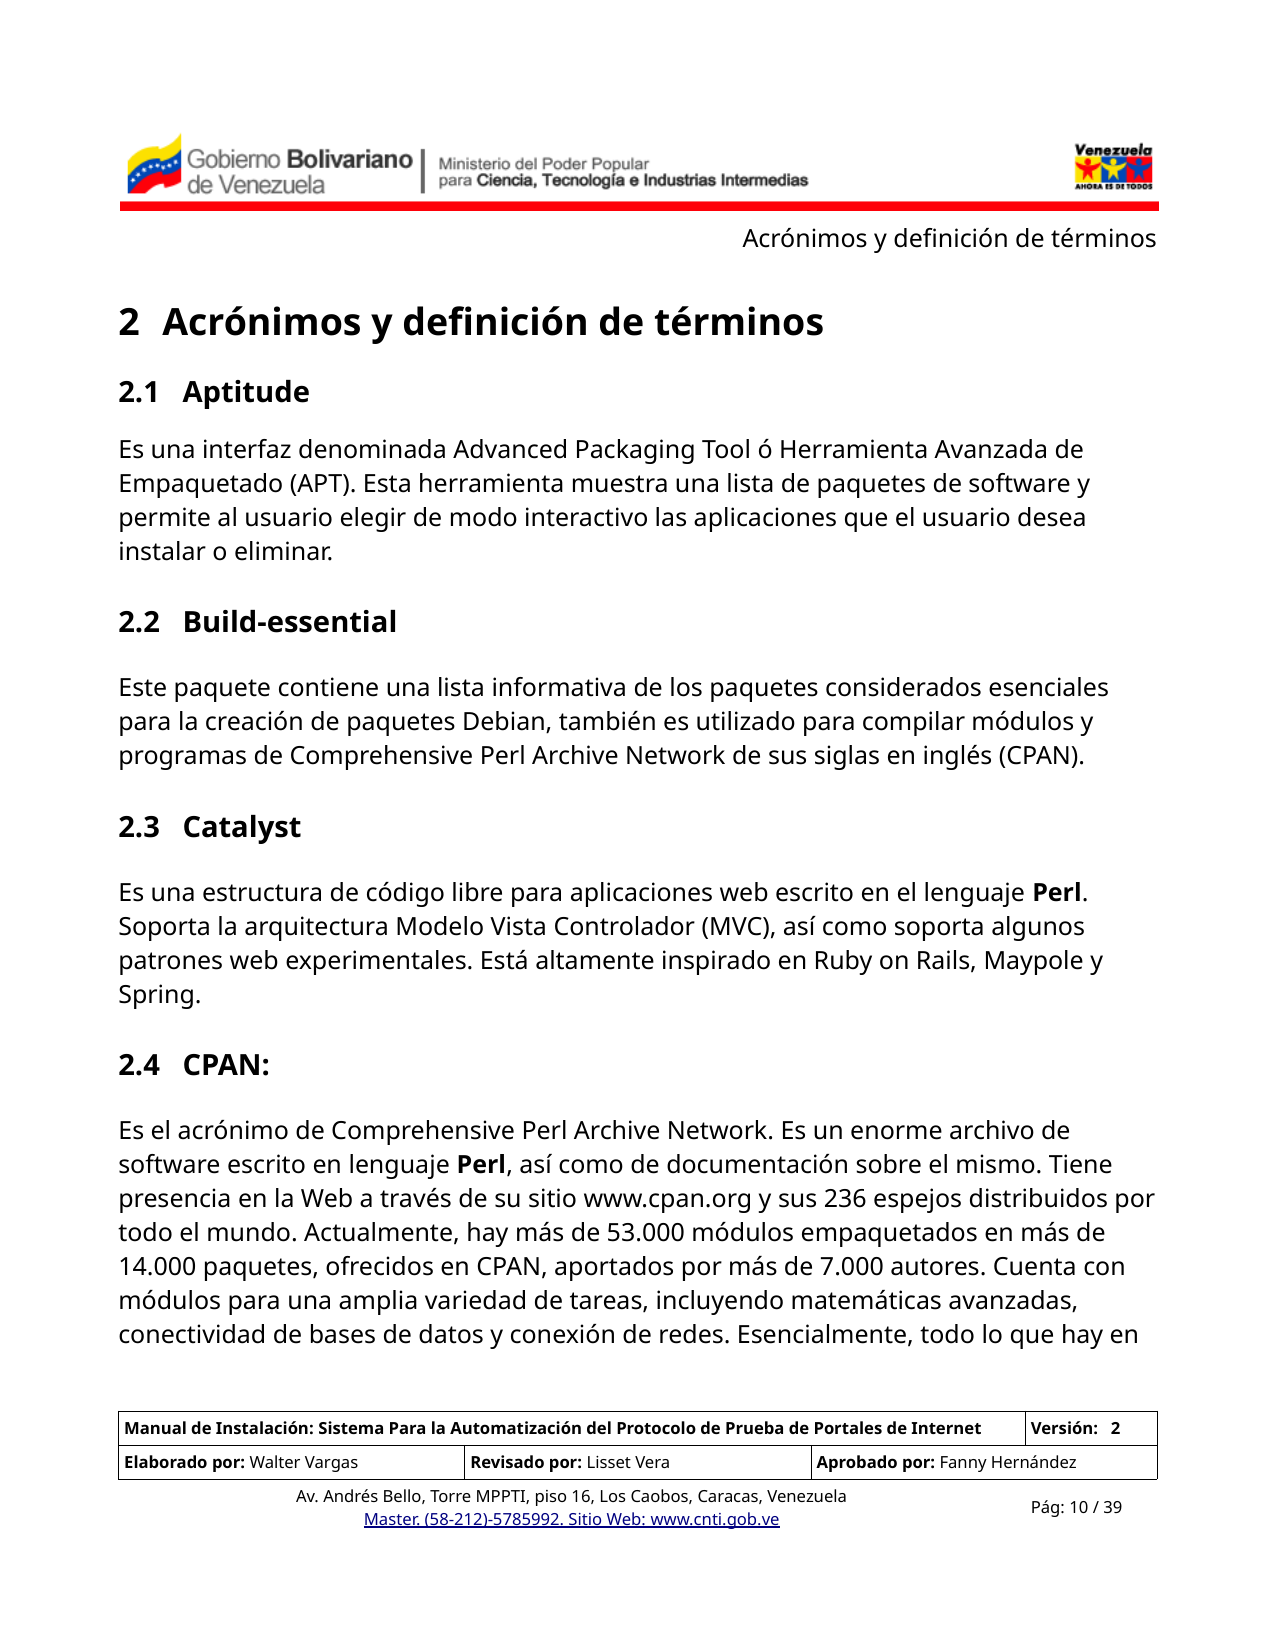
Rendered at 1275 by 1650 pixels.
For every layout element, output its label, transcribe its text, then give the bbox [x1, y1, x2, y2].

subtitle Acrónimos y definición de términos [118, 295, 1157, 346]
subtitle Aptitude [118, 372, 1157, 411]
text Es una interfaz denominada Advanced Packaging Tool ó Herramienta Avanzada de Empaquetado (APT). Esta herramienta muestra una lista de paquetes de software y permite al usuario elegir de modo interactivo las aplicaciones que el usuario desea instalar o eliminar. [118, 431, 1157, 568]
text Es una estructura de código libre para aplicaciones web escrito en el lenguaje Perl. Soporta la arquitectura Modelo Vista Controlador (MVC), así como soporta algunos patrones web experimentales. Está altamente inspirado en Ruby on Rails, Maypole y Spring. [118, 866, 1157, 1011]
subtitle CPAN: [118, 1044, 1157, 1084]
text Es el acrónimo de Comprehensive Perl Archive Network. Es un enorme archivo de software escrito en lenguaje Perl, así como de documentación sobre el mismo. Tiene presencia en la Web a través de su sitio www.cpan.org y sus 236 espejos distribuidos por todo el mundo. Actualmente, hay más de 53.000 módulos empaquetados en más de 14.000 paquetes, ofrecidos en CPAN, aportados por más de 7.000 autores. Cuenta con módulos para una amplia variedad de tareas, incluyendo matemáticas avanzadas, conectividad de bases de datos y conexión de redes. Esencialmente, todo lo que hay en [118, 1104, 1157, 1351]
text Este paquete contiene una lista informativa de los paquetes considerados esenciales para la creación de paquetes Debian, también es utilizado para compilar módulos y programas de Comprehensive Perl Archive Network de sus siglas en inglés (CPAN). [118, 661, 1157, 772]
subtitle Catalyst [118, 806, 1157, 846]
picture [120, 125, 1159, 211]
subtitle Build-essential [118, 602, 1157, 641]
